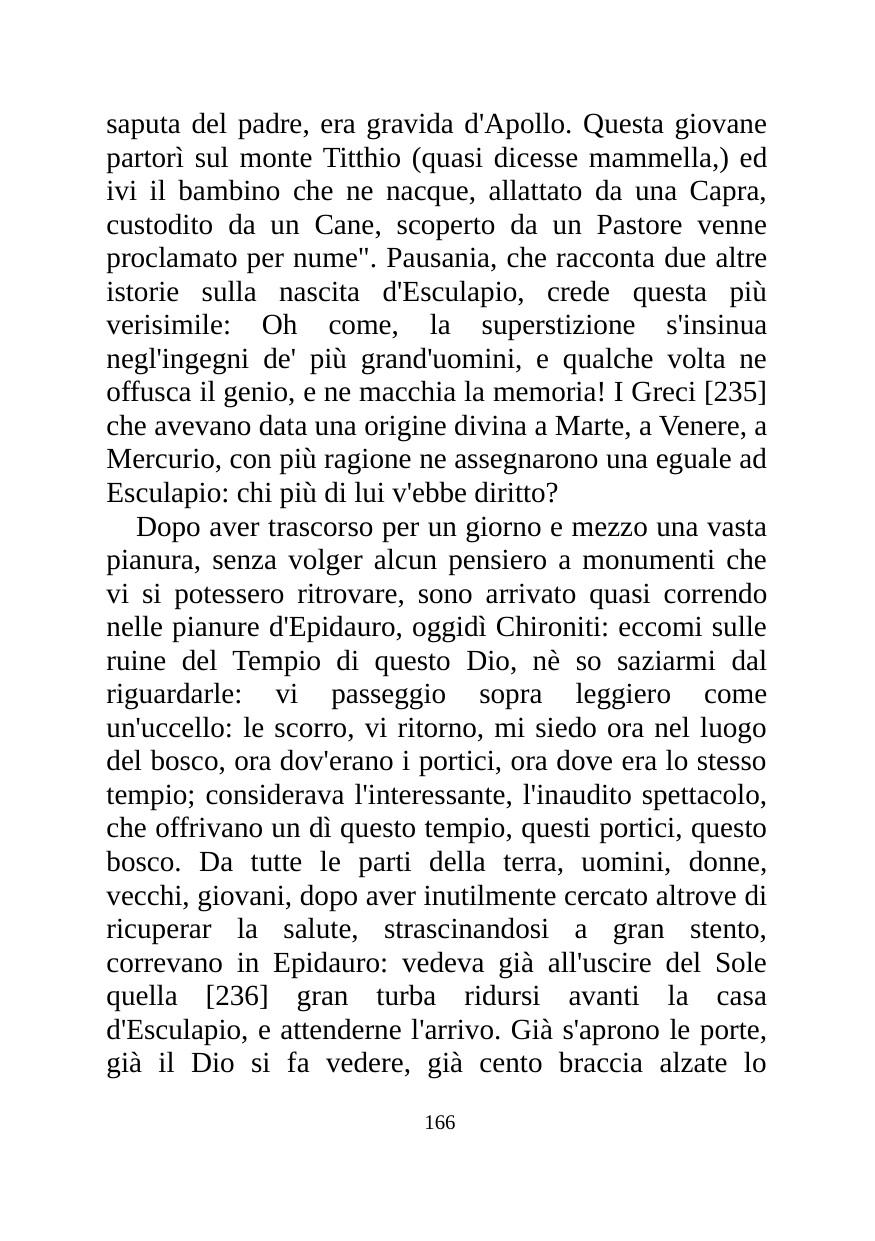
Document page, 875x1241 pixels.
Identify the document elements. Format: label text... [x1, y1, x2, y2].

text Dopo aver trascorso per un giorno e mezzo una vasta pianura, senza volger alcun pensiero a monumenti che vi si potessero ritrovare, sono arrivato quasi correndo nelle pianure d'Epidauro, oggidì Chironiti: eccomi sulle ruine del Tempio di questo Dio, nè so saziarmi dal riguardarle: vi passeggio sopra leggiero come un'uccello: le scorro, vi ritorno, mi siedo ora nel luogo del bosco, ora dov'erano i portici, ora dove era lo stesso tempio; considerava l'interessante, l'inaudito spettacolo, che offrivano un dì questo tempio, questi portici, questo bosco. Da tutte le parti della terra, uomini, donne, vecchi, giovani, dopo aver inutilmente cercato altrove di ricuperar la salute, strascinandosi a gran stento, correvano in Epidauro: vedeva già all'uscire del Sole quella [236] gran turba ridursi avanti la casa d'Esculapio, e attenderne l'arrivo. Già s'aprono le porte, già il Dio si fa vedere, già cento braccia alzate lo [106, 509, 768, 1079]
text saputa del padre, era gravida d'Apollo. Questa giovane partorì sul monte Titthio (quasi dicesse mammella,) ed ivi il bambino che ne nacque, allattato da una Capra, custodito da un Cane, scoperto da un Pastore venne proclamato per nume". Pausania, che racconta due altre istorie sulla nascita d'Esculapio, crede questa più verisimile: Oh come, la superstizione s'insinua negl'ingegni de' più grand'uomini, e qualche volta ne offusca il genio, e ne macchia la memoria! I Greci [235] che avevano data una origine divina a Marte, a Venere, a Mercurio, con più ragione ne assegnarono una eguale ad Esculapio: chi più di lui v'ebbe diritto? [106, 106, 768, 509]
